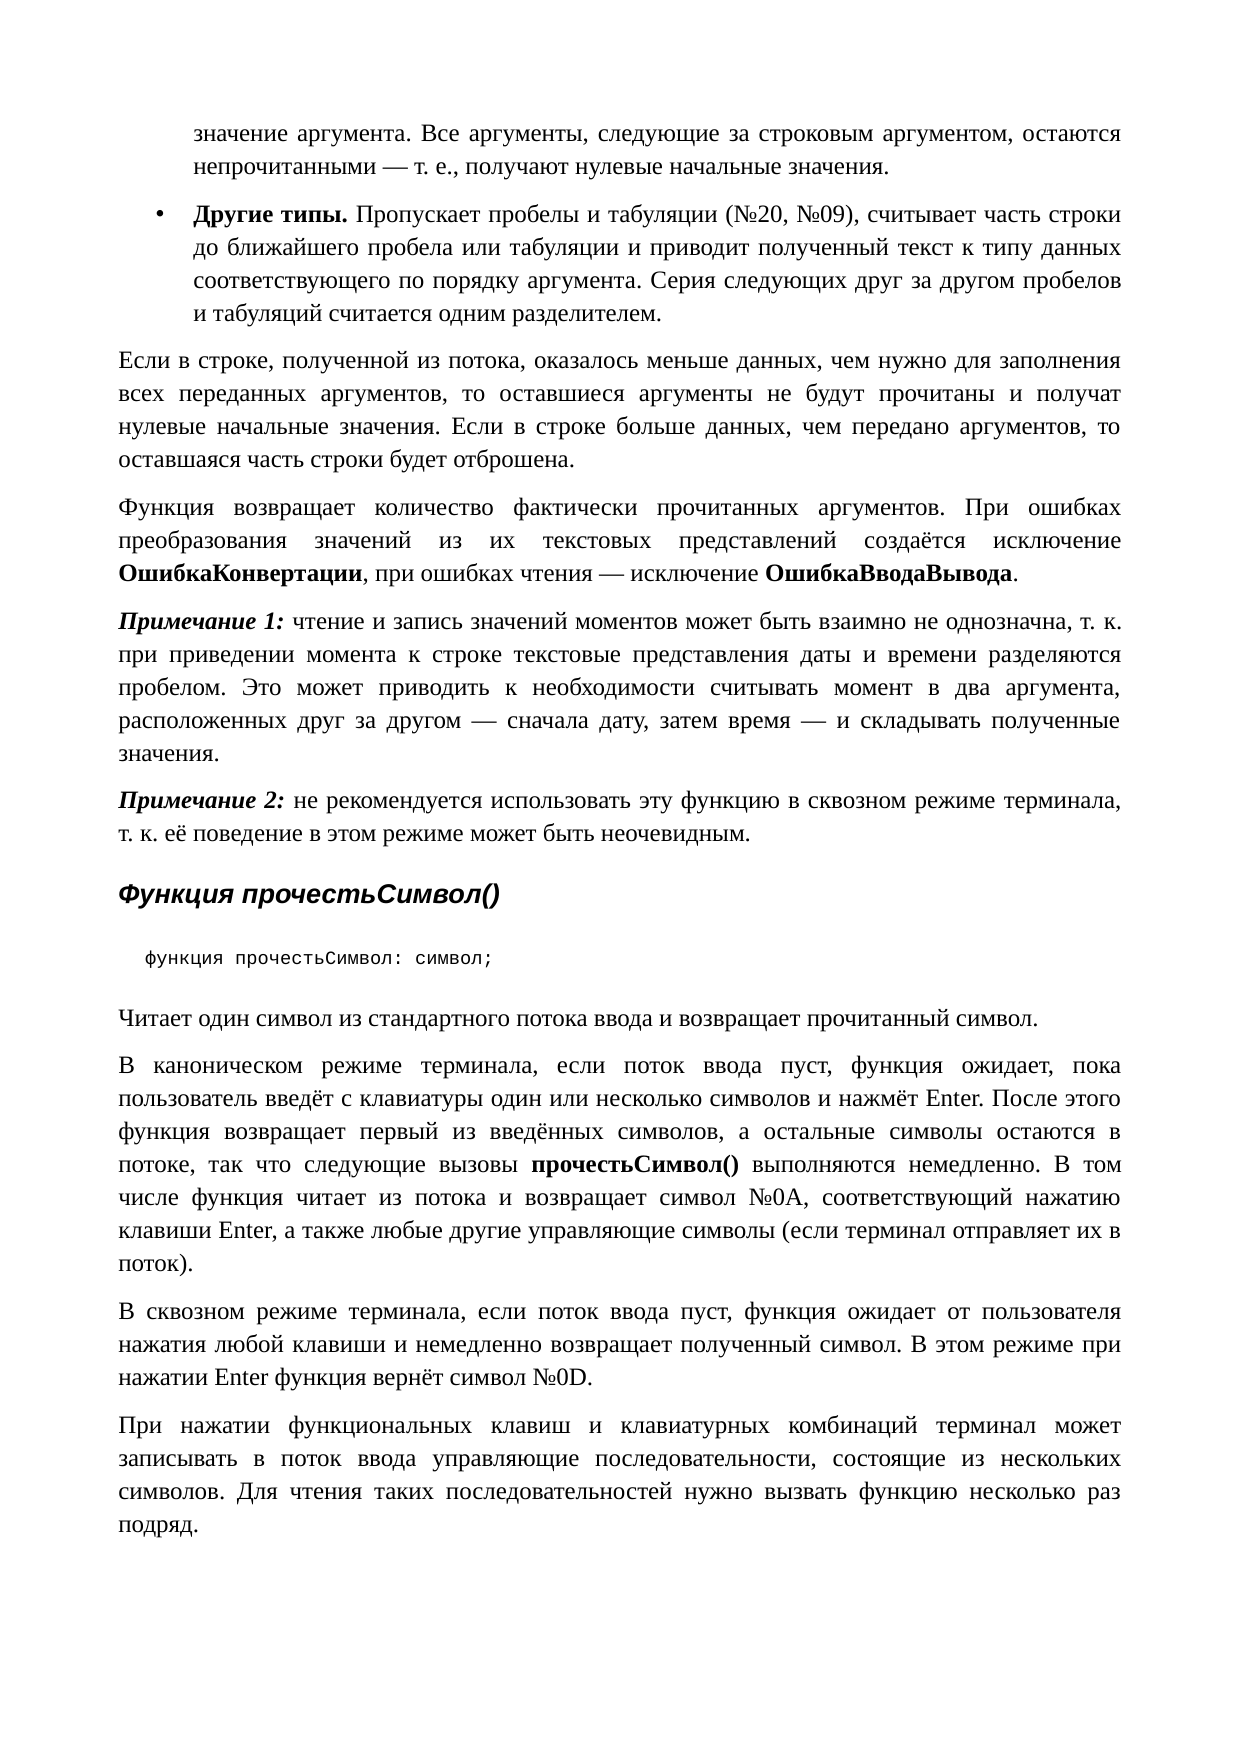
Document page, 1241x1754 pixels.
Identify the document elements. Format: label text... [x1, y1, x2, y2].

text Примечание 1: чтение и запись значений моментов может быть взаимно не однозначна, т. к. при приведении момента к строке текстовые представления даты и времени разделяются пробелом. Это может приводить к необходимости считывать момент в два аргумента, расположенных друг за другом — сначала дату, затем время — и складывать полученные значения. [118, 606, 1122, 767]
list Другие типы. Пропускает пробелы и табуляции (№20, №09), считывает часть строки до ближайшего пробела или табуляции и приводит полученный текст к типу данных соответствующего по порядку аргумента. Серия следующих друг за другом пробелов и табуляций считается одним разделителем. [156, 199, 1122, 327]
list значение аргумента. Все аргументы, следующие за строковым аргументом, остаются непрочитанными — т. е., получают нулевые начальные значения. [156, 118, 1122, 180]
text Примечание 2: не рекомендуется использовать эту функцию в сквозном режиме терминала, т. к. её поведение в этом режиме может быть неочевидным. [118, 785, 1122, 847]
text При нажатии функциональных клавиш и клавиатурных комбинаций терминал может записывать в поток ввода управляющие последовательности, состоящие из нескольких символов. Для чтения таких последовательностей нужно вызвать функцию несколько раз подряд. [118, 1410, 1122, 1537]
text В сквозном режиме терминала, если поток ввода пуст, функция ожидает от пользователя нажатия любой клавиши и немедленно возвращает полученный символ. В этом режиме при нажатии Enter функция вернёт символ №0D. [118, 1296, 1122, 1391]
text функция прочестьСимвол: символ; [136, 940, 1104, 979]
subtitle Функция прочестьСимвол() [118, 878, 1122, 910]
text Функция возвращает количество фактически прочитанных аргументов. При ошибках преобразования значений из их текстовых представлений создаётся исключение ОшибкаКонвертации, при ошибках чтения — исключение ОшибкаВводаВывода. [118, 492, 1122, 587]
text Читает один символ из стандартного потока ввода и возвращает прочитанный символ. [118, 1003, 1122, 1031]
text В каноническом режиме терминала, если поток ввода пуст, функция ожидает, пока пользователь введёт с клавиатуры один или несколько символов и нажмёт Enter. После этого функция возвращает первый из введённых символов, а остальные символы остаются в потоке, так что следующие вызовы прочестьСимвол() выполняются немедленно. В том числе функция читает из потока и возвращает символ №0A, соответствующий нажатию клавиши Enter, а также любые другие управляющие символы (если терминал отправляет их в поток). [118, 1050, 1122, 1277]
text Если в строке, полученной из потока, оказалось меньше данных, чем нужно для заполнения всех переданных аргументов, то оставшиеся аргументы не будут прочитаны и получат нулевые начальные значения. Если в строке больше данных, чем передано аргументов, то оставшаяся часть строки будет отброшена. [118, 345, 1122, 473]
